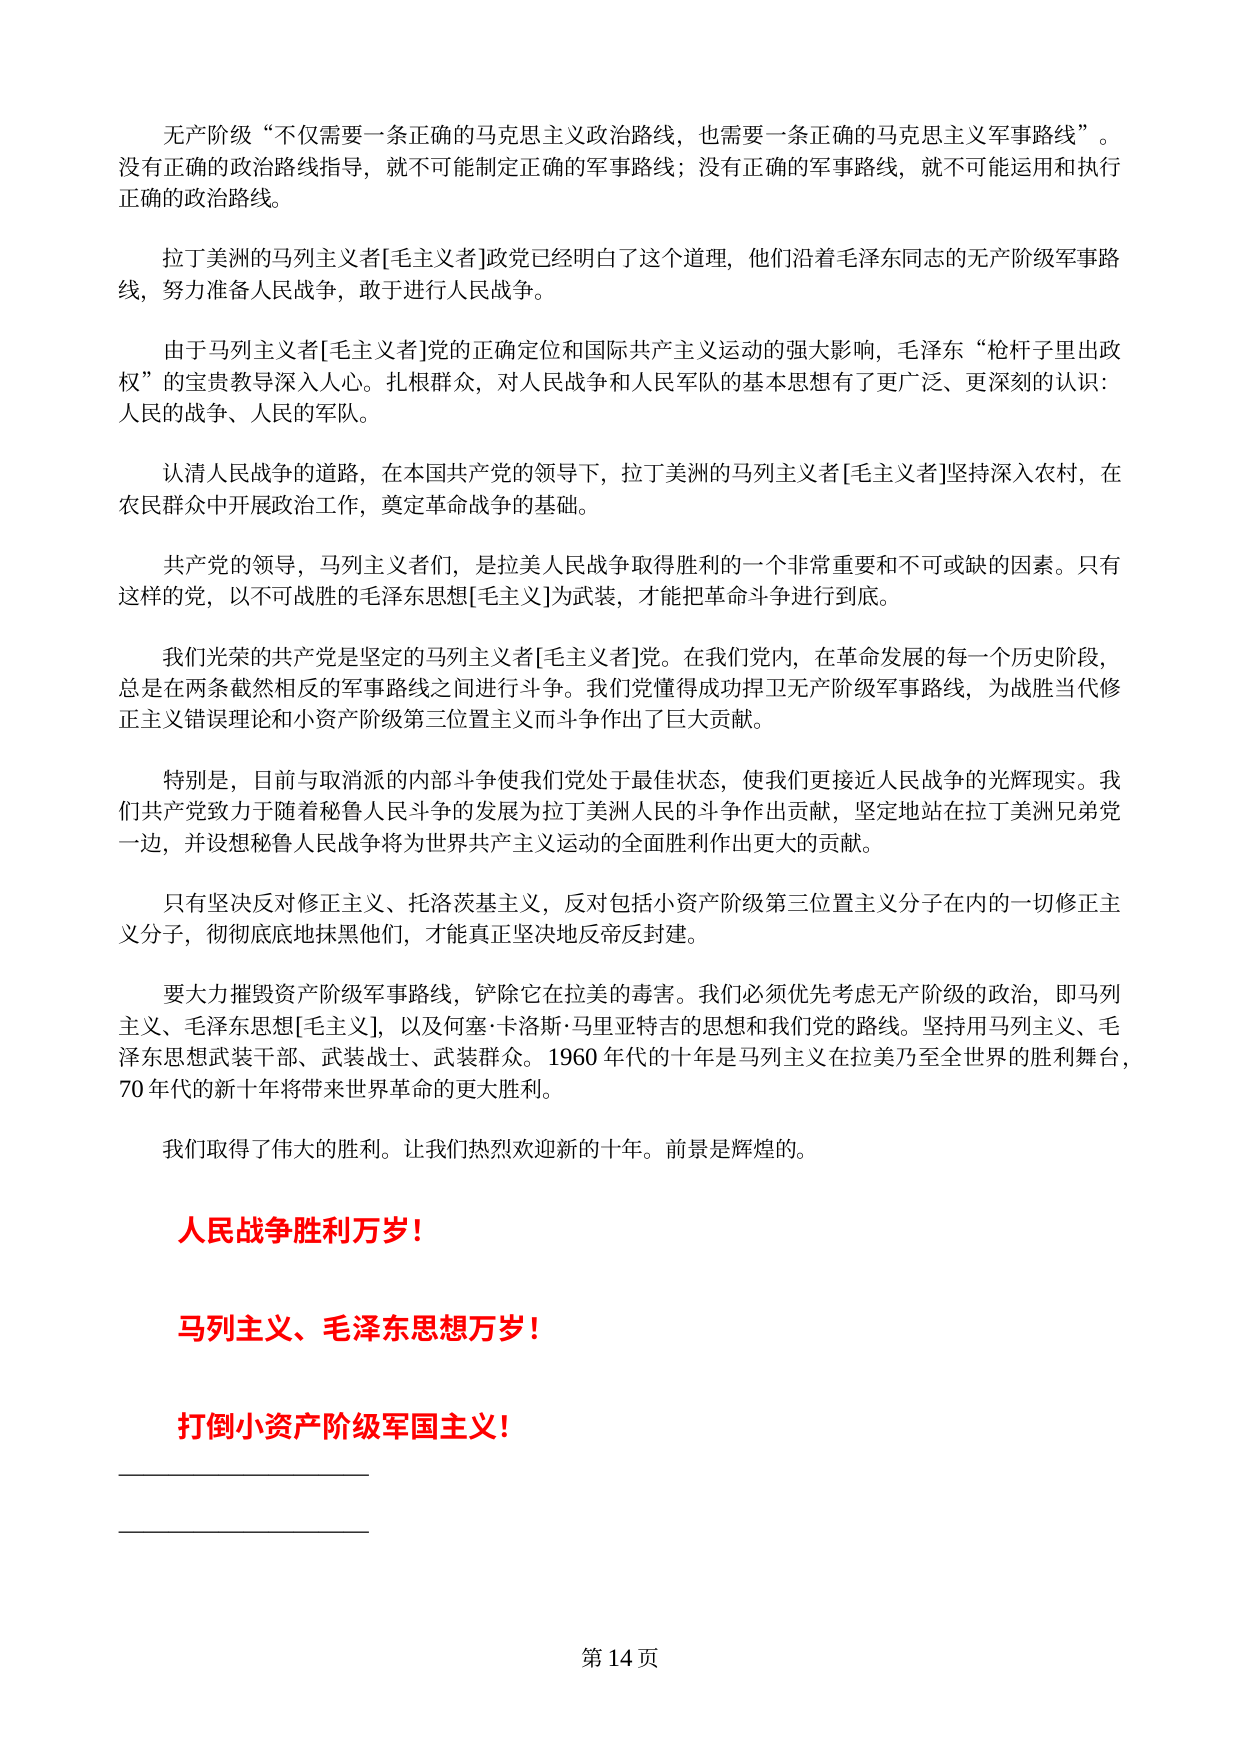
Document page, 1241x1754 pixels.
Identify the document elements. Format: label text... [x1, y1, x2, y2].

text 由于马列主义者[毛主义者]党的正确定位和国际共产主义运动的强大影响，毛泽东“枪杆子里出政权”的宝贵教导深入人心。扎根群众，对人民战争和人民军队的基本思想有了更广泛、更深刻的认识：人民的战争、人民的军队。 [118, 333, 1122, 428]
text 无产阶级“不仅需要一条正确的马克思主义政治路线，也需要一条正确的马克思主义军事路线”。没有正确的政治路线指导，就不可能制定正确的军事路线；没有正确的军事路线，就不可能运用和执行正确的政治路线。 [118, 118, 1122, 213]
text 特别是，目前与取消派的内部斗争使我们党处于最佳状态，使我们更接近人民战争的光辉现实。我们共产党致力于随着秘鲁人民斗争的发展为拉丁美洲人民的斗争作出贡献，坚定地站在拉丁美洲兄弟党一边，并设想秘鲁人民战争将为世界共产主义运动的全面胜利作出更大的贡献。 [118, 763, 1122, 857]
text 拉丁美洲的马列主义者[毛主义者]政党已经明白了这个道理，他们沿着毛泽东同志的无产阶级军事路线，努力准备人民战争，敢于进行人民战争。 [118, 242, 1122, 304]
subtitle 打倒小资产阶级军国主义！ [118, 1403, 1122, 1446]
text 我们取得了伟大的胜利。让我们热烈欢迎新的十年。前景是辉煌的。 [118, 1132, 1122, 1164]
subtitle 马列主义、毛泽东思想万岁！ [118, 1305, 1122, 1347]
text 要大力摧毁资产阶级军事路线，铲除它在拉美的毒害。我们必须优先考虑无产阶级的政治，即马列主义、毛泽东思想[毛主义]，以及何塞·卡洛斯·马里亚特吉的思想和我们党的路线。坚持用马列主义、毛泽东思想武装干部、武装战士、武装群众。1960年代的十年是马列主义在拉美乃至全世界的胜利舞台，70年代的新十年将带来世界革命的更大胜利。 [118, 978, 1122, 1103]
text 我们光荣的共产党是坚定的马列主义者[毛主义者]党。在我们党内，在革命发展的每一个历史阶段，总是在两条截然相反的军事路线之间进行斗争。我们党懂得成功捍卫无产阶级军事路线，为战胜当代修正主义错误理论和小资产阶级第三位置主义而斗争作出了巨大贡献。 [118, 640, 1122, 734]
text 只有坚决反对修正主义、托洛茨基主义，反对包括小资产阶级第三位置主义分子在内的一切修正主义分子，彻彻底底地抹黑他们，才能真正坚决地反帝反封建。 [118, 886, 1122, 949]
subtitle 人民战争胜利万岁！ [118, 1207, 1122, 1249]
text 共产党的领导，马列主义者们，是拉美人民战争取得胜利的一个非常重要和不可或缺的因素。只有这样的党，以不可战胜的毛泽东思想[毛主义]为武装，才能把革命斗争进行到底。 [118, 548, 1122, 611]
text —————————— [118, 1516, 1122, 1544]
text —————————— [118, 1458, 1122, 1487]
text 认清人民战争的道路，在本国共产党的领导下，拉丁美洲的马列主义者[毛主义者]坚持深入农村，在农民群众中开展政治工作，奠定革命战争的基础。 [118, 456, 1122, 519]
